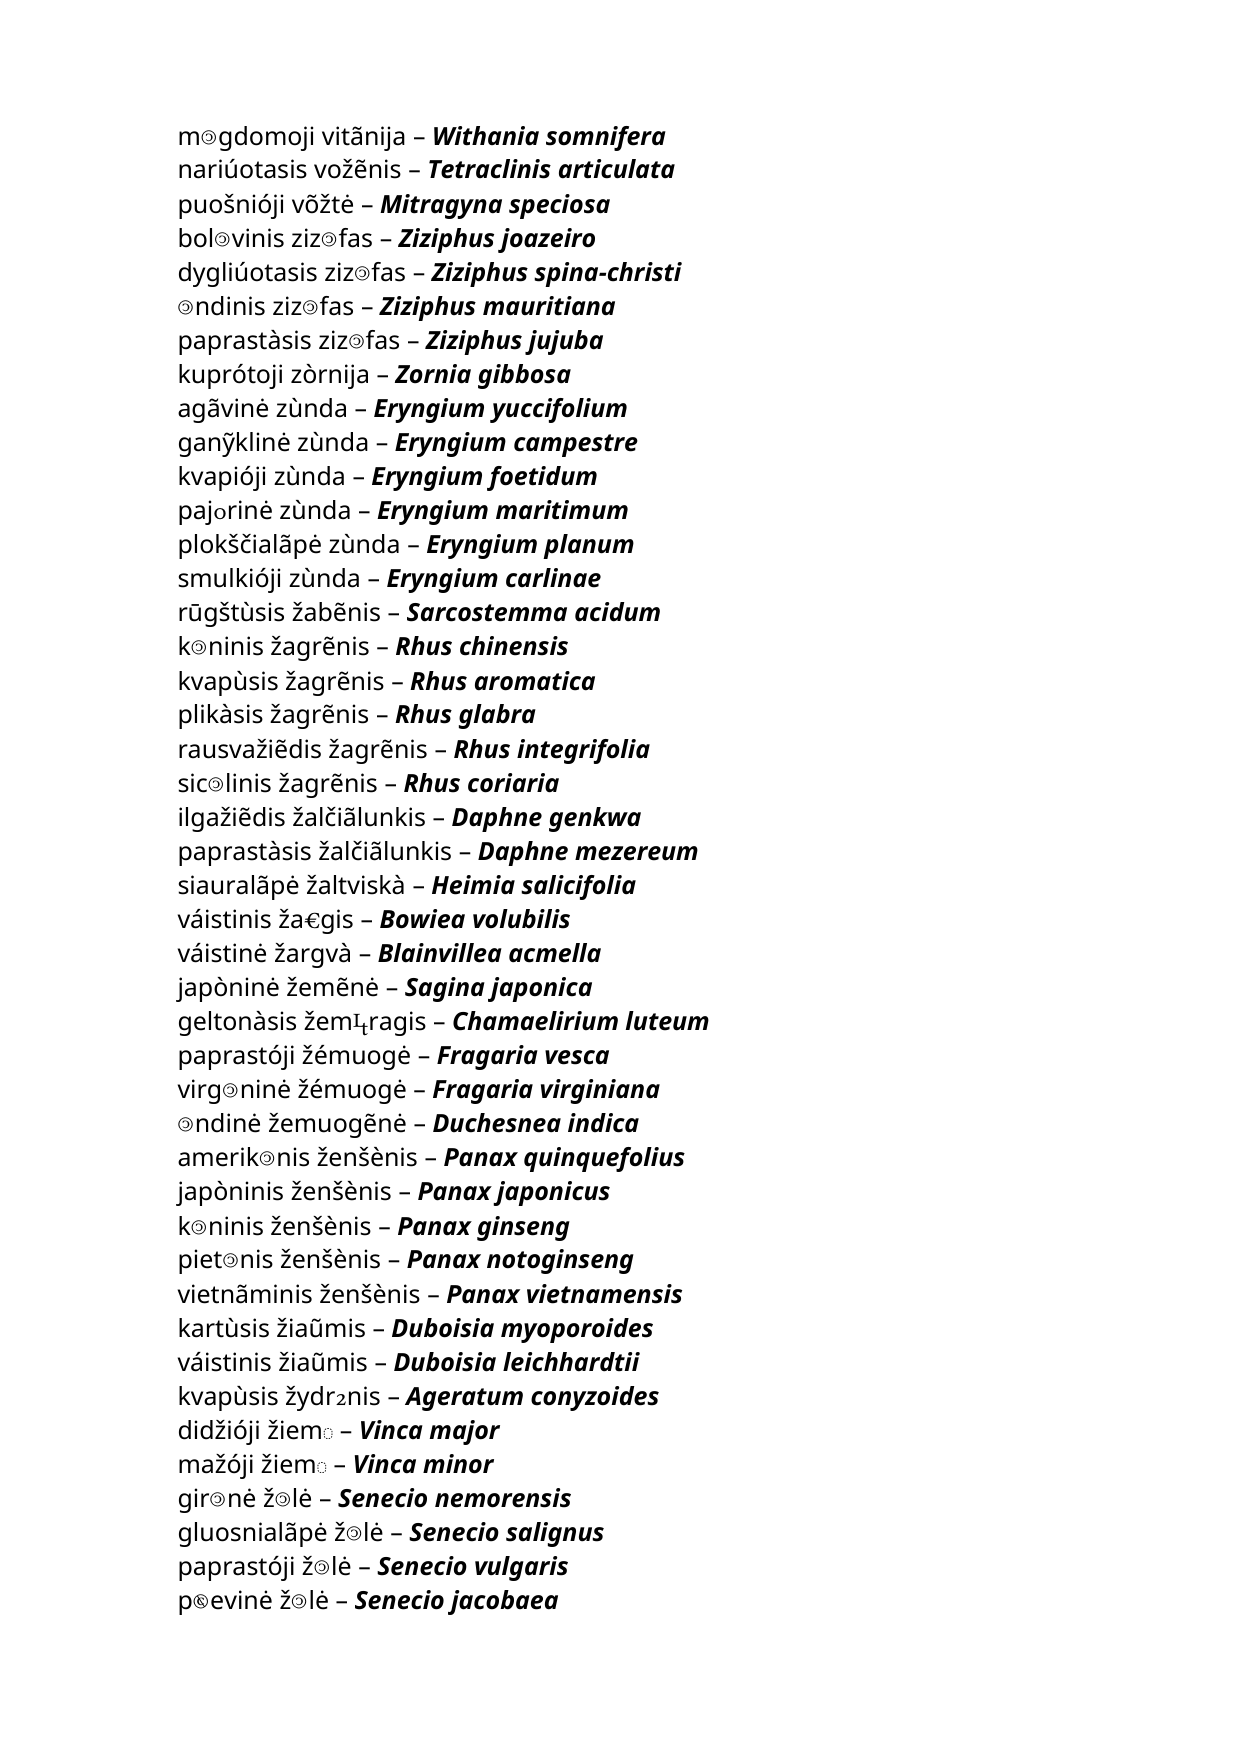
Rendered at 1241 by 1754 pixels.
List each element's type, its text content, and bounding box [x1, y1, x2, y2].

text siclinis žagrẽnis – Rhus coriaria [177, 765, 1122, 799]
text didžióji žiem – Vinca major [177, 1412, 1122, 1447]
text ilgažiẽdis žalčiãlunkis – Daphne genkwa [177, 799, 1122, 833]
text gluosnialãpė žlė – Senecio salignus [177, 1515, 1122, 1549]
text rausvažiẽdis žagrẽnis – Rhus integrifolia [177, 731, 1122, 765]
text nariúotasis vožẽnis – Tetraclinis articulata [177, 152, 1122, 186]
text paprastàsis žalčiãlunkis – Daphne mezereum [177, 833, 1122, 867]
text puošnióji võžtė – Mitragyna speciosa [177, 186, 1122, 220]
text geltonàsis žemragis – Chamaelirium luteum [177, 1004, 1122, 1038]
text paprastóji žémuogė – Fragaria vesca [177, 1038, 1122, 1072]
text pietnis ženšènis – Panax notoginseng [177, 1242, 1122, 1276]
text plokščialãpė zùnda – Eryngium planum [177, 527, 1122, 561]
text váistinis žiaũmis – Duboisia leichhardtii [177, 1344, 1122, 1378]
text kninis ženšènis – Panax ginseng [177, 1208, 1122, 1242]
text kartùsis žiaũmis – Duboisia myoporoides [177, 1310, 1122, 1344]
text japòninė žemẽnė – Sagina japonica [177, 970, 1122, 1004]
text siauralãpė žaltviskà – Heimia salicifolia [177, 867, 1122, 902]
text ameriknis ženšènis – Panax quinquefolius [177, 1140, 1122, 1174]
text mgdomoji vitãnija – Withania somnifera [177, 118, 1122, 152]
text váistinis žagis – Bowiea volubilis [177, 902, 1122, 936]
text rūgštùsis žabẽnis – Sarcostemma acidum [177, 595, 1122, 629]
text girnė žlė – Senecio nemorensis [177, 1481, 1122, 1515]
text dygliúotasis zizfas – Ziziphus spina-christi [177, 254, 1122, 288]
text japòninis ženšènis – Panax japonicus [177, 1174, 1122, 1208]
text ndinė žemuogẽnė – Duchesnea indica [177, 1106, 1122, 1140]
text ndinis zizfas – Ziziphus mauritiana [177, 288, 1122, 322]
text kvapióji zùnda – Eryngium foetidum [177, 459, 1122, 493]
text smulkióji zùnda – Eryngium carlinae [177, 561, 1122, 595]
text vietnãminis ženšènis – Panax vietnamensis [177, 1276, 1122, 1310]
text virgninė žémuogė – Fragaria virginiana [177, 1072, 1122, 1106]
text pajrinė zùnda – Eryngium maritimum [177, 493, 1122, 527]
text plikàsis žagrẽnis – Rhus glabra [177, 697, 1122, 731]
text ganỹklinė zùnda – Eryngium campestre [177, 425, 1122, 459]
text bolvinis zizfas – Ziziphus joazeiro [177, 220, 1122, 254]
text paprastóji žlė – Senecio vulgaris [177, 1549, 1122, 1583]
text váistinė žargvà – Blainvillea acmella [177, 936, 1122, 970]
text kvapùsis žydrnis – Ageratum conyzoides [177, 1378, 1122, 1412]
text mažóji žiem – Vinca minor [177, 1447, 1122, 1481]
text agãvinė zùnda – Eryngium yuccifolium [177, 391, 1122, 425]
text paprastàsis zizfas – Ziziphus jujuba [177, 322, 1122, 357]
text kuprótoji zòrnija – Zornia gibbosa [177, 357, 1122, 391]
text kninis žagrẽnis – Rhus chinensis [177, 629, 1122, 663]
text kvapùsis žagrẽnis – Rhus aromatica [177, 663, 1122, 697]
text pevinė žlė – Senecio jacobaea [177, 1583, 1122, 1617]
